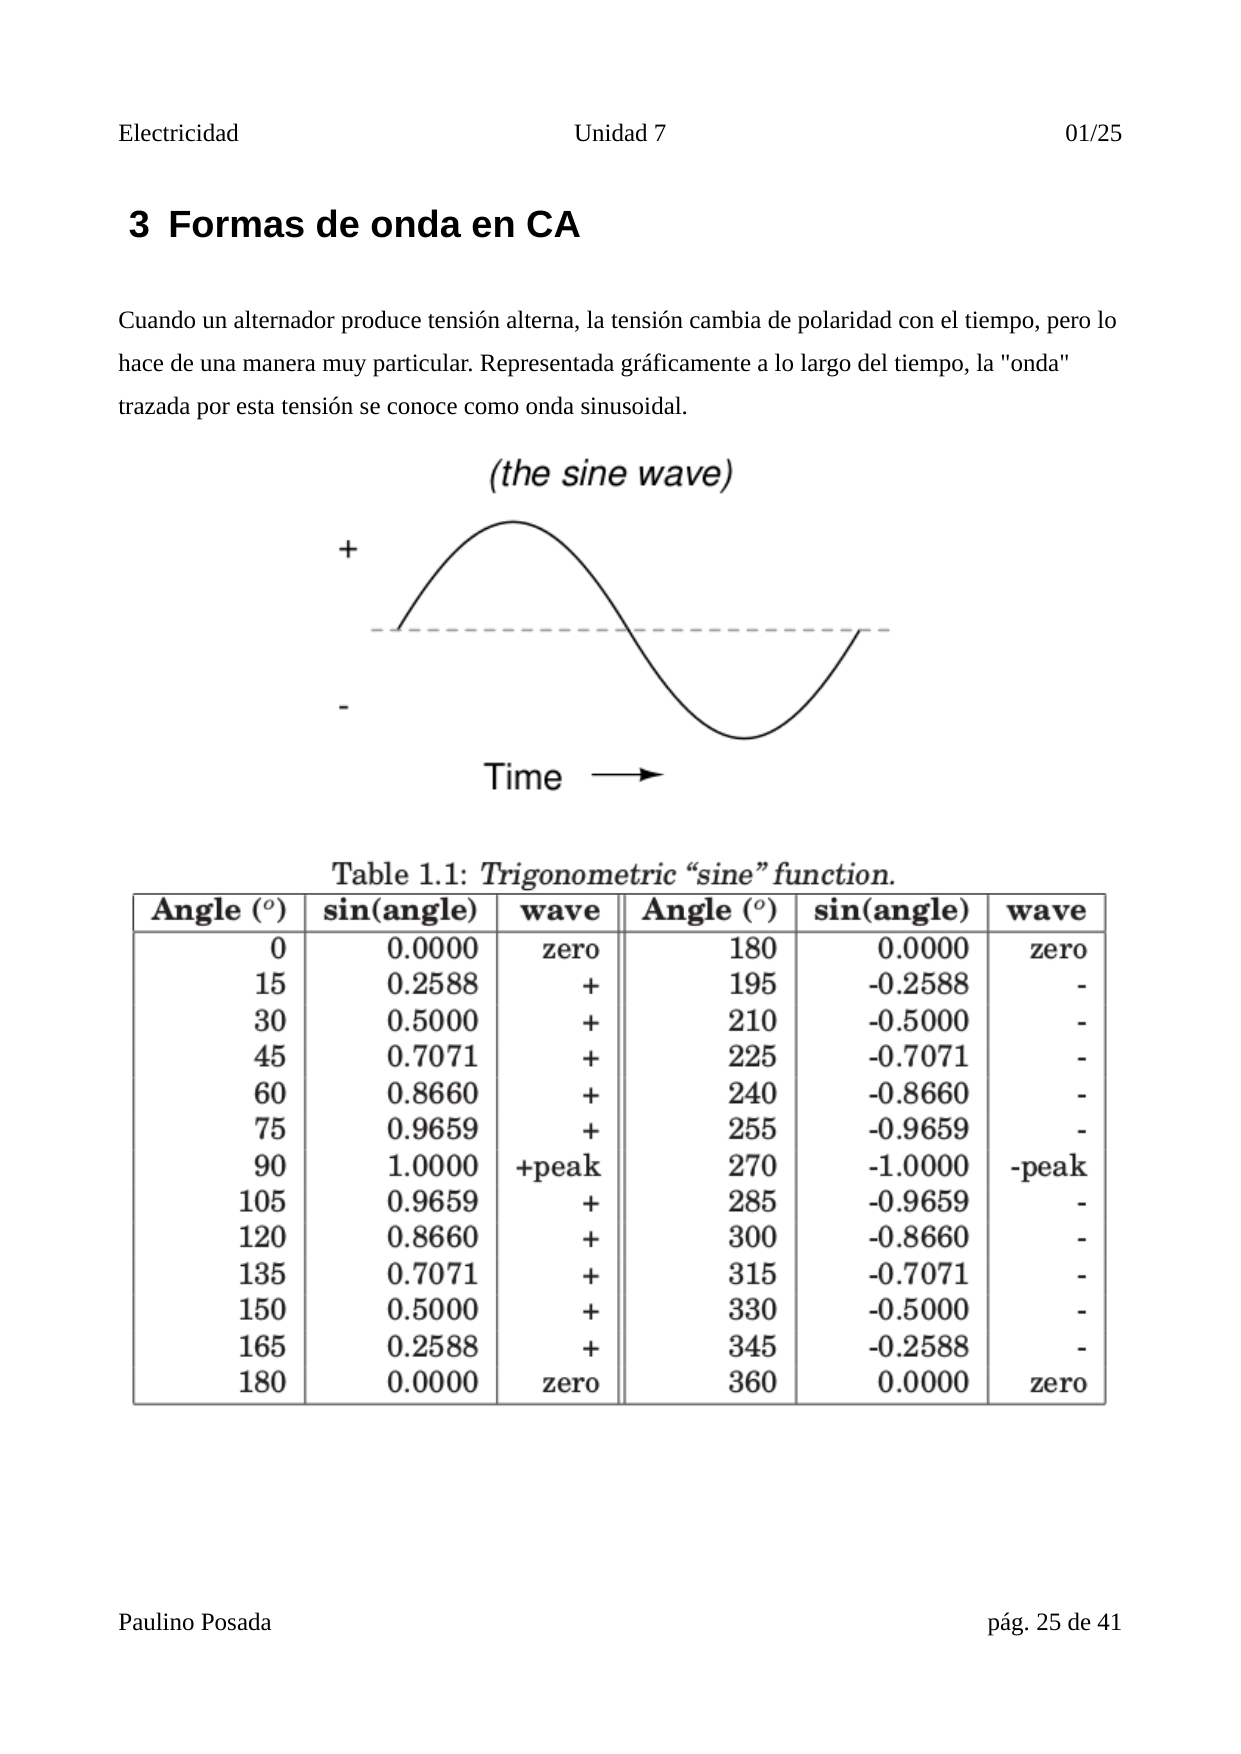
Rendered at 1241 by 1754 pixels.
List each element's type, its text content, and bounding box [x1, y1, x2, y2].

subtitle Formas de onda en CA [118, 201, 1122, 245]
picture [327, 449, 913, 810]
picture [118, 853, 1123, 1419]
text Cuando un alternador produce tensión alterna, la tensión cambia de polaridad con el tiempo, pero lo hace de una manera muy particular. Representada gráficamente a lo largo del tiempo, la "onda" trazada por esta tensión se conoce como onda sinusoidal. [118, 305, 1122, 420]
